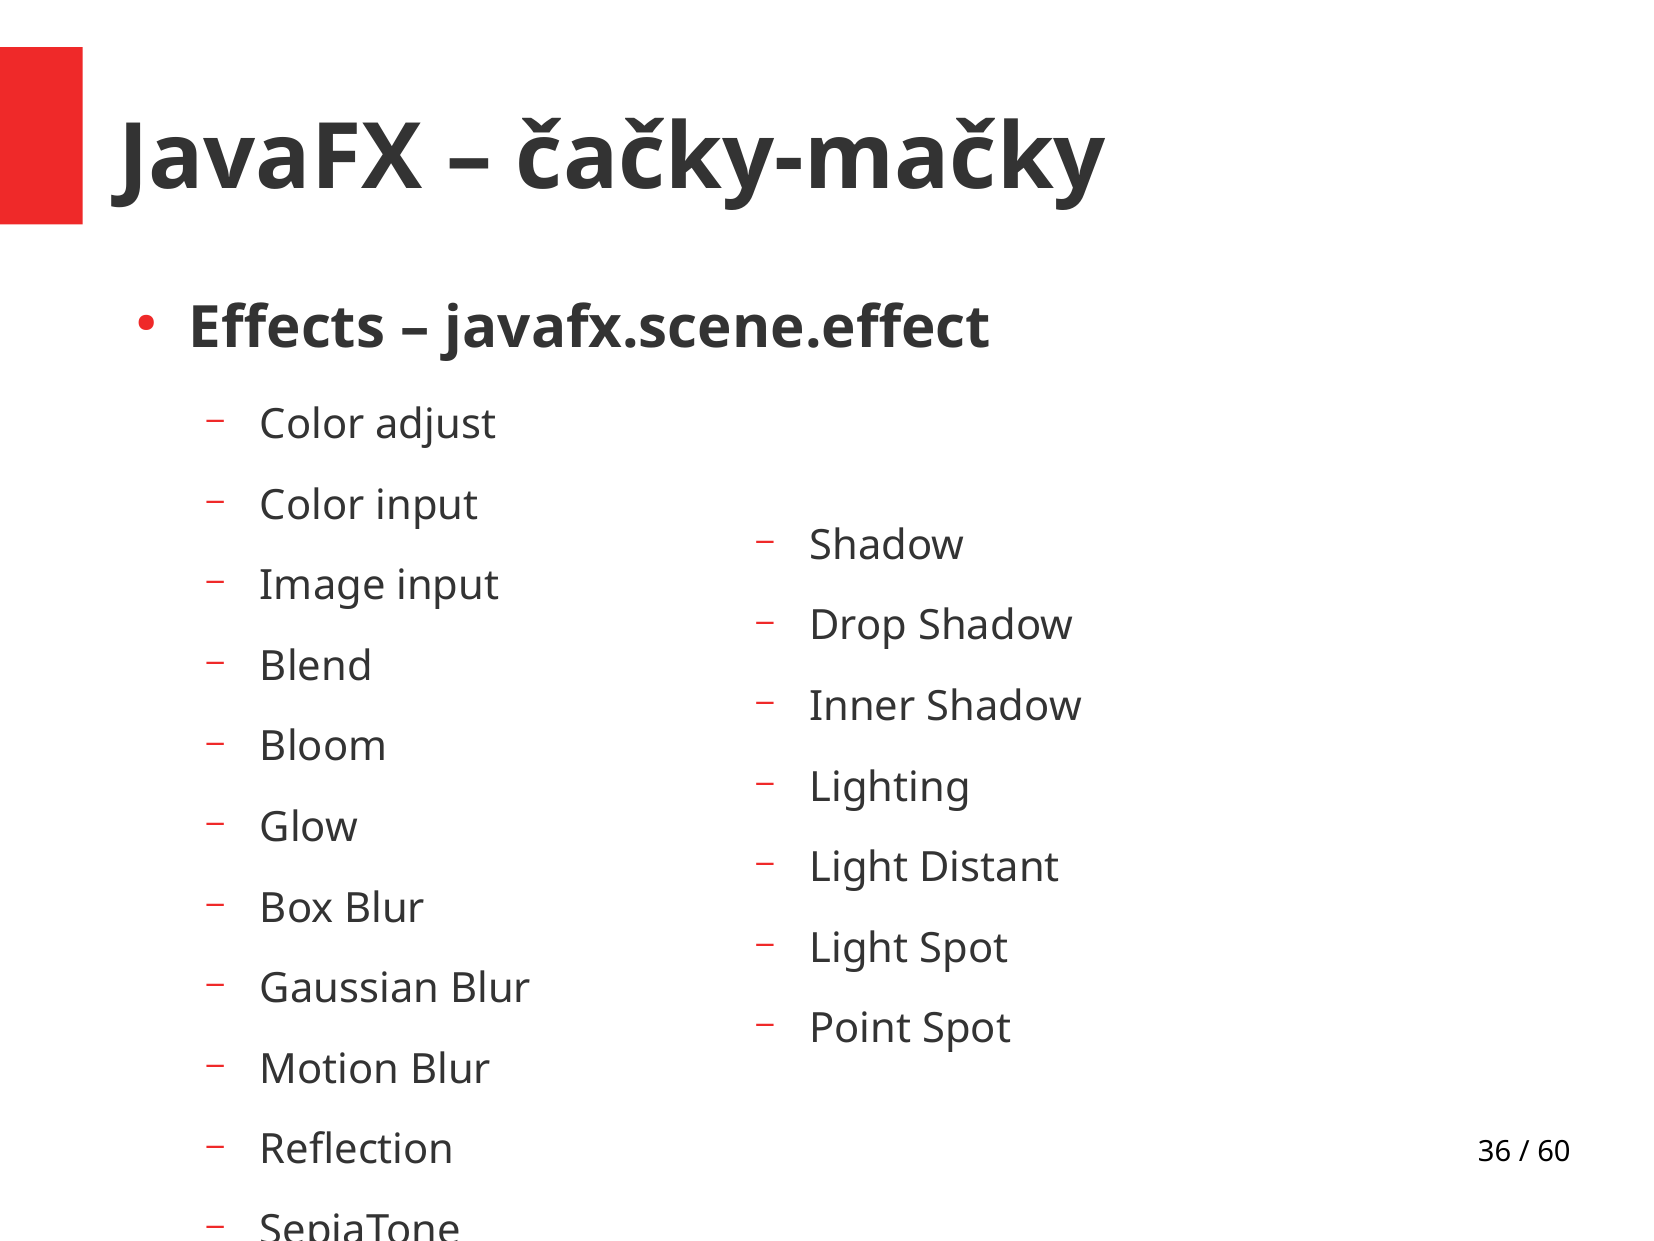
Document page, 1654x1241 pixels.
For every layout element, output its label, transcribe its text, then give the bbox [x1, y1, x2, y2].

list Shadow Drop Shadow Inner Shadow Lighting Light Distant Light Spot Point Spot [667, 405, 1654, 1126]
title JavaFX – čačky-mačky [118, 49, 1571, 257]
list Effects – javafx.scene.effect Color adjust Color input Image input Blend Bloom Glow Box Blur Gaussian Blur Motion Blur Reflection SepiaTone [118, 285, 1536, 1005]
